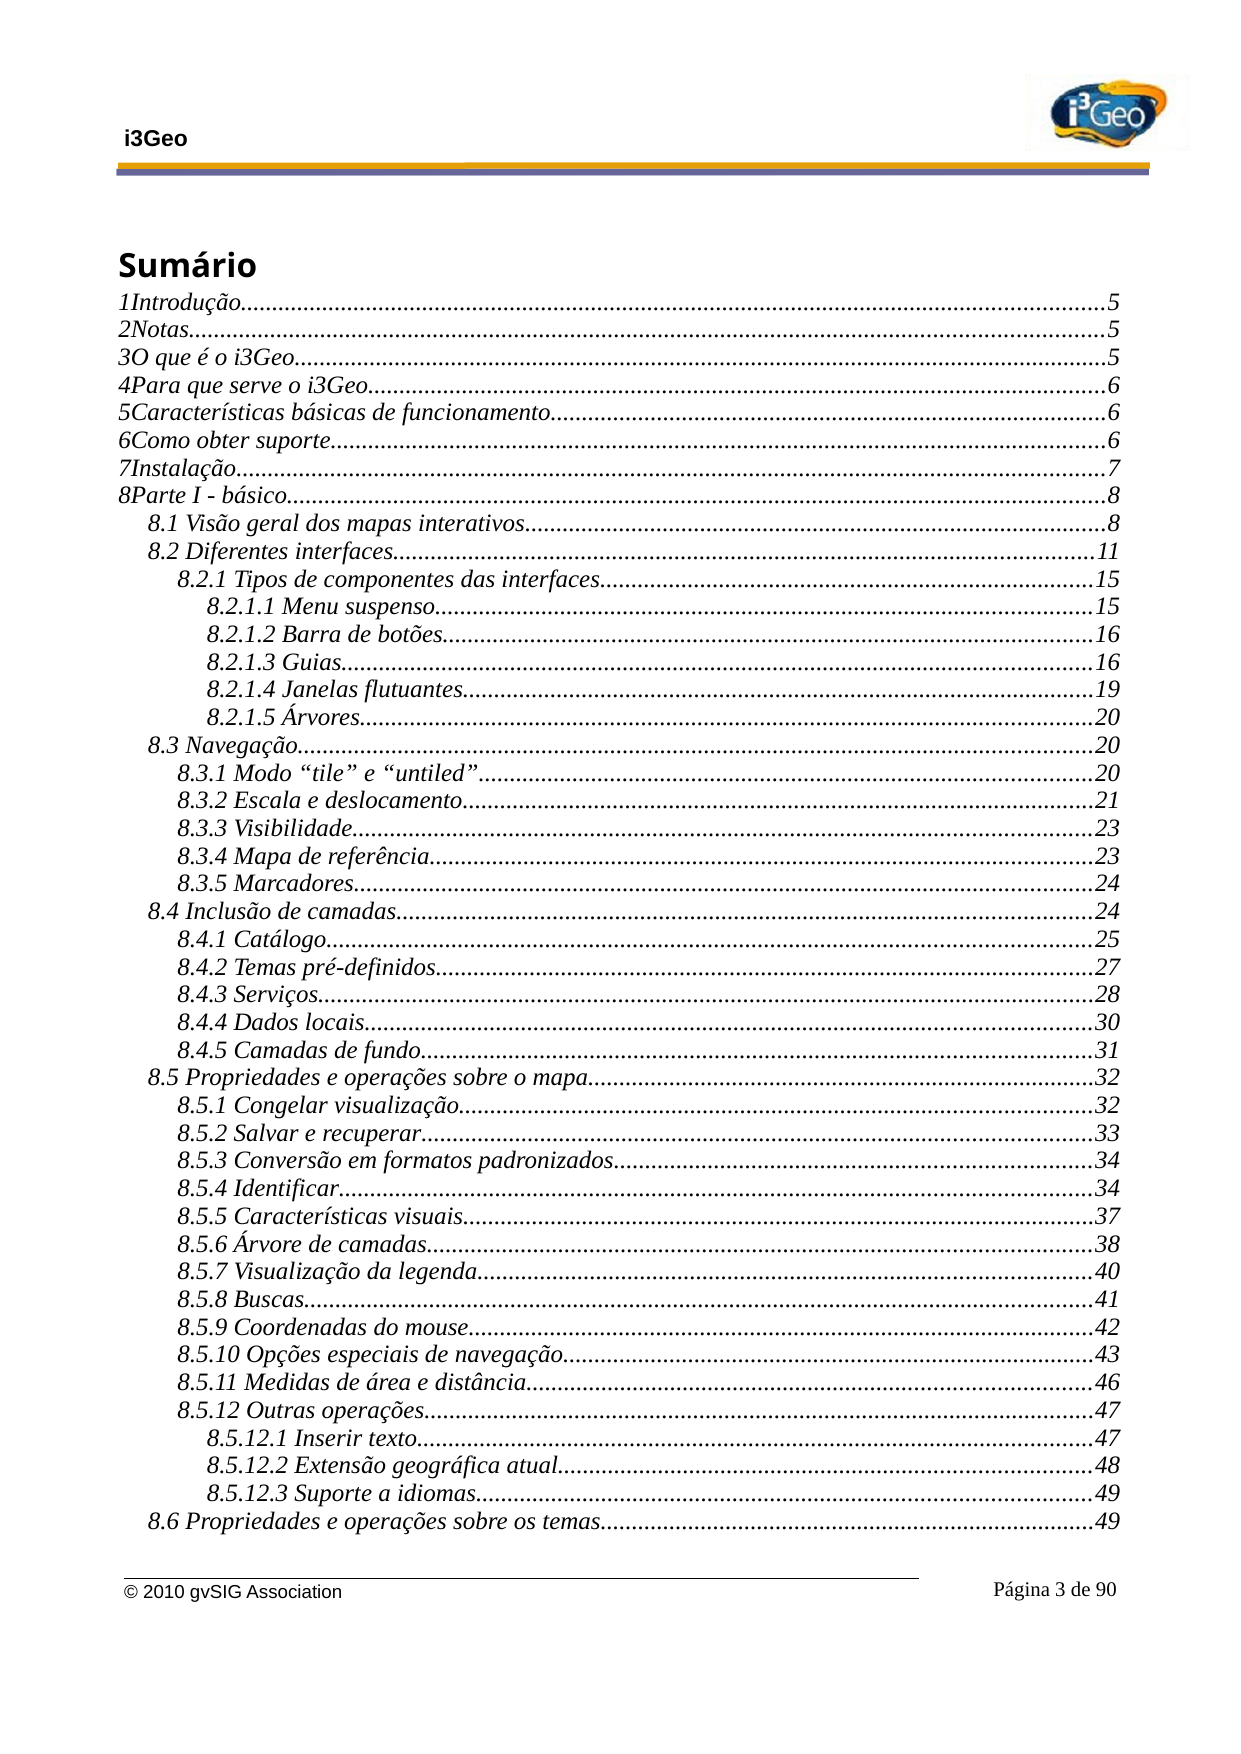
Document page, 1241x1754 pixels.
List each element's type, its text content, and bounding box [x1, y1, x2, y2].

text 8.4.1 Catálogo 25 [177, 925, 1122, 953]
text 8.5.12 Outras operações 47 [177, 1396, 1122, 1424]
text 8.2.1.1 Menu suspenso 15 [207, 592, 1122, 620]
text 5Características básicas de funcionamento 6 [118, 398, 1122, 426]
text 7Instalação 7 [118, 454, 1122, 482]
text 8.4.3 Serviços 28 [177, 980, 1122, 1008]
text 8.5.6 Árvore de camadas 38 [177, 1230, 1122, 1257]
text 8.6 Propriedades e operações sobre os temas 49 [148, 1507, 1122, 1534]
text 1Introdução 5 [118, 288, 1122, 315]
text 3O que é o i3Geo 5 [118, 343, 1122, 371]
text 8.4.4 Dados locais 30 [177, 1008, 1122, 1036]
text 8.2.1.3 Guias 16 [207, 648, 1122, 676]
text 4Para que serve o i3Geo 6 [118, 371, 1122, 398]
text 8.3.2 Escala e deslocamento 21 [177, 786, 1122, 814]
text 8Parte I - básico 8 [118, 482, 1122, 509]
text 8.3 Navegação 20 [148, 731, 1122, 759]
text 8.2.1 Tipos de componentes das interfaces 15 [177, 565, 1122, 592]
text 8.5.5 Características visuais 37 [177, 1202, 1122, 1230]
text 2Notas 5 [118, 315, 1122, 343]
text 8.5.7 Visualização da legenda 40 [177, 1257, 1122, 1285]
text 8.5.12.2 Extensão geográfica atual 48 [207, 1451, 1122, 1479]
text 8.5.4 Identificar 34 [177, 1174, 1122, 1202]
text 6Como obter suporte 6 [118, 426, 1122, 454]
text 8.3.1 Modo “tile” e “untiled” 20 [177, 759, 1122, 786]
text 8.2.1.4 Janelas flutuantes 19 [207, 676, 1122, 703]
text 8.2 Diferentes interfaces 11 [148, 537, 1122, 565]
text 8.4 Inclusão de camadas 24 [148, 897, 1122, 925]
text 8.5 Propriedades e operações sobre o mapa 32 [148, 1063, 1122, 1091]
text 8.2.1.5 Árvores 20 [207, 703, 1122, 731]
text 8.5.9 Coordenadas do mouse 42 [177, 1313, 1122, 1341]
text 8.5.2 Salvar e recuperar 33 [177, 1119, 1122, 1147]
text 8.3.4 Mapa de referência 23 [177, 842, 1122, 869]
text 8.5.12.1 Inserir texto 47 [207, 1424, 1122, 1451]
subtitle Sumário [118, 242, 1122, 288]
text 8.5.10 Opções especiais de navegação 43 [177, 1341, 1122, 1368]
text 8.5.3 Conversão em formatos padronizados 34 [177, 1147, 1122, 1174]
text 8.4.5 Camadas de fundo 31 [177, 1036, 1122, 1063]
text 8.2.1.2 Barra de botões 16 [207, 620, 1122, 648]
text 8.5.1 Congelar visualização 32 [177, 1091, 1122, 1119]
text 8.5.11 Medidas de área e distância 46 [177, 1368, 1122, 1396]
text 8.3.3 Visibilidade 23 [177, 814, 1122, 842]
text 8.4.2 Temas pré-definidos 27 [177, 953, 1122, 980]
text 8.3.5 Marcadores 24 [177, 869, 1122, 897]
picture [1025, 74, 1191, 151]
text 8.5.8 Buscas 41 [177, 1285, 1122, 1313]
text 8.1 Visão geral dos mapas interativos 8 [148, 509, 1122, 537]
text 8.5.12.3 Suporte a idiomas 49 [207, 1479, 1122, 1507]
